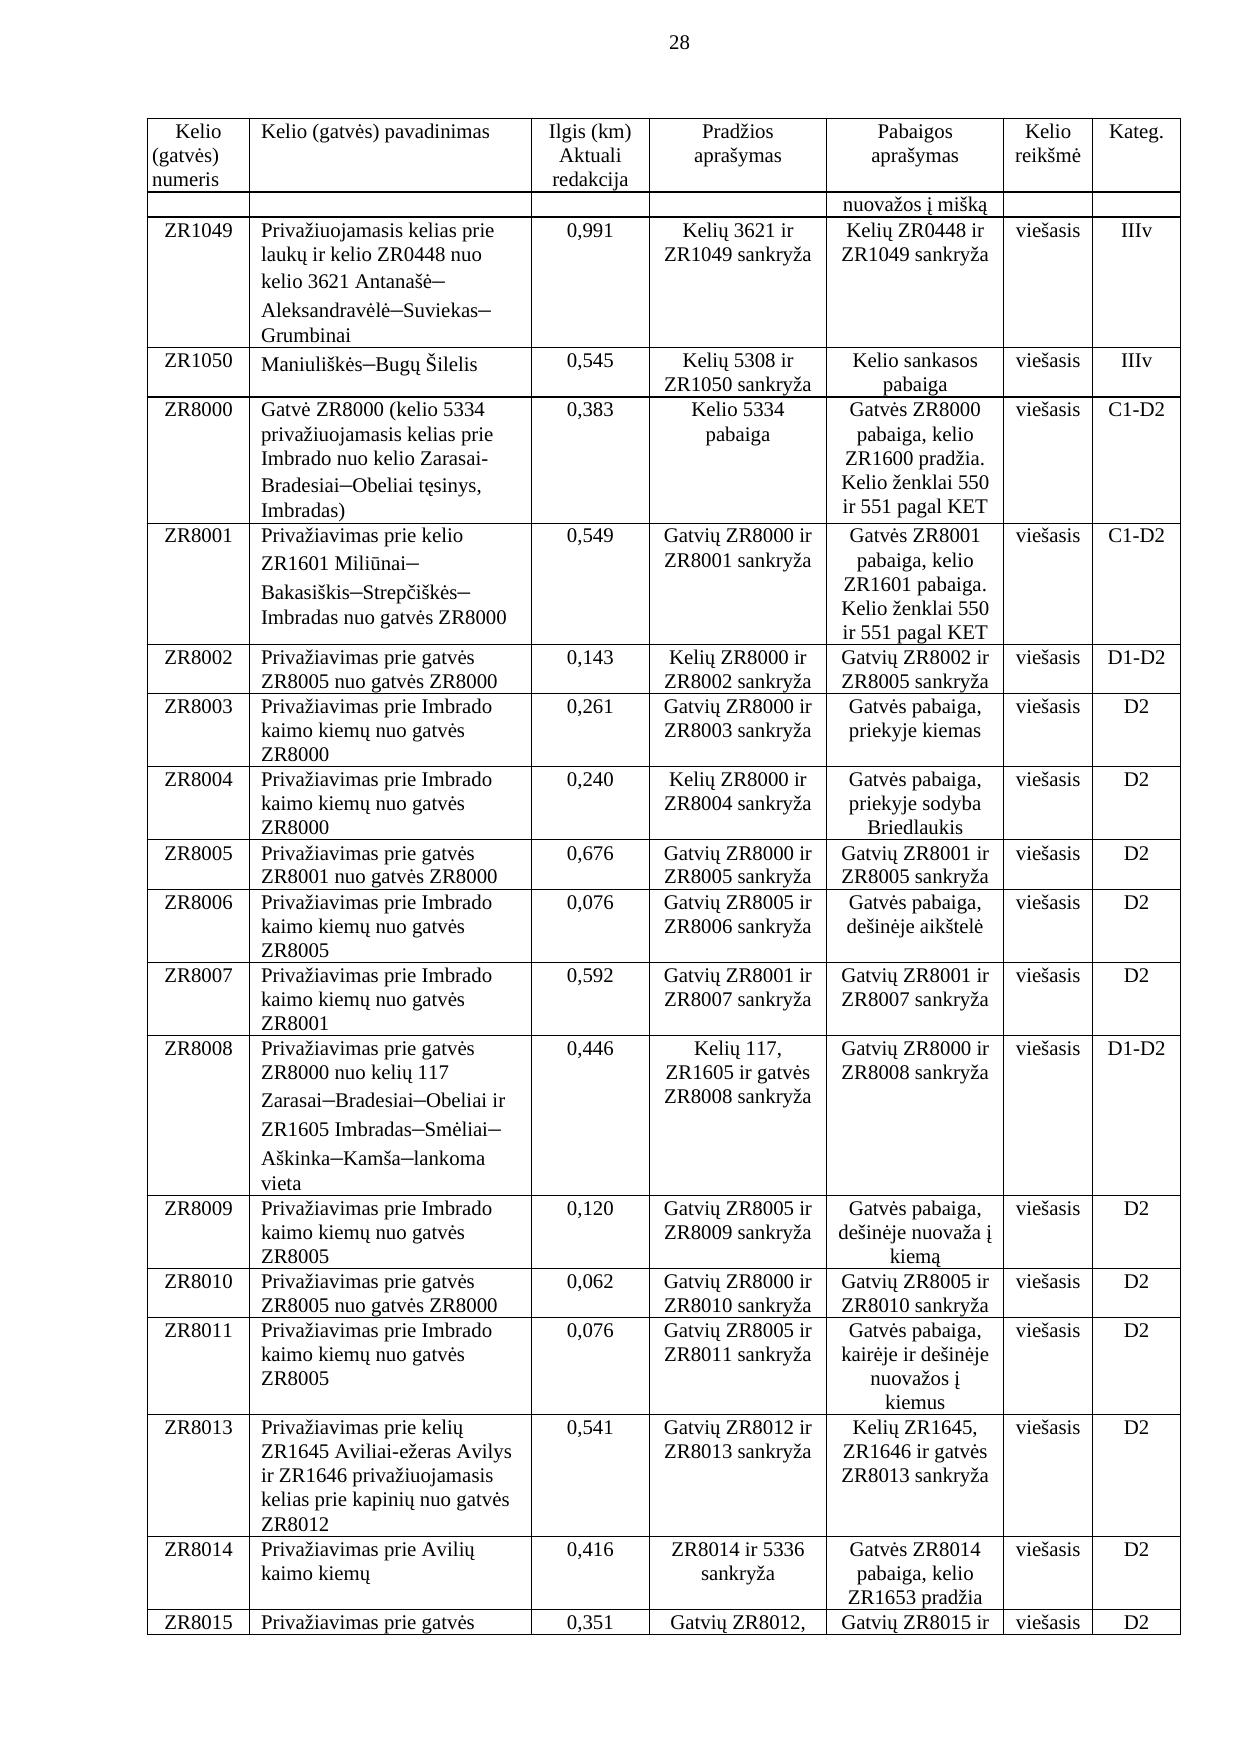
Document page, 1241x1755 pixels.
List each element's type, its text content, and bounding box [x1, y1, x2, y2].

table_cell viešasis [1004, 1318, 1092, 1414]
table_cell ZR8015 [148, 1610, 249, 1634]
table_cell Gatvių ZR8012 ir ZR8013 sankryža [650, 1415, 826, 1536]
table_cell Maniuliškės–Bugų Šilelis [250, 348, 531, 396]
table_cell 0,351 [532, 1610, 649, 1634]
table_cell viešasis [1004, 1610, 1092, 1634]
table_cell [148, 193, 249, 216]
table_cell 0,261 [532, 694, 649, 766]
table_header Kateg. [1093, 119, 1180, 191]
table_cell 0,676 [532, 840, 649, 888]
table_cell ZR8004 [148, 767, 249, 839]
table_cell ZR8005 [148, 840, 249, 888]
table_cell D2 [1093, 1196, 1180, 1268]
table_cell Gatvės pabaiga, dešinėje aikštelė [827, 890, 1003, 962]
table_cell viešasis [1004, 767, 1092, 839]
table_cell Kelių ZR8000 ir ZR8002 sankryža [650, 645, 826, 693]
table_cell IIIv [1093, 218, 1180, 347]
table_header Kelio reikšmė [1004, 119, 1092, 191]
table_cell 0,549 [532, 524, 649, 644]
table_cell Gatvių ZR8002 ir ZR8005 sankryža [827, 645, 1003, 693]
table_cell Gatvių ZR8000 ir ZR8008 sankryža [827, 1036, 1003, 1194]
table_cell D2 [1093, 1415, 1180, 1536]
table_cell viešasis [1004, 1269, 1092, 1317]
table_cell Gatvės ZR8014 pabaiga, kelio ZR1653 pradžia [827, 1537, 1003, 1609]
table_cell Gatvė ZR8000 (kelio 5334 privažiuojamasis kelias prie Imbrado nuo kelio Zarasai-Bradesiai–Obeliai tęsinys, Imbradas) [250, 398, 531, 522]
table_cell 0,076 [532, 890, 649, 962]
table_cell ZR8007 [148, 963, 249, 1035]
table_cell Privažiavimas prie gatvės ZR8000 nuo kelių 117 Zarasai–Bradesiai–Obeliai ir ZR1605 Imbradas–Smėliai–Aškinka–Kamša–lankoma vieta [250, 1036, 531, 1194]
table_cell viešasis [1004, 1196, 1092, 1268]
table_cell Kelių 5308 ir ZR1050 sankryža [650, 348, 826, 396]
table_cell ZR1049 [148, 218, 249, 347]
table_cell ZR8002 [148, 645, 249, 693]
table_cell viešasis [1004, 398, 1092, 522]
table_cell Gatvių ZR8000 ir ZR8001 sankryža [650, 524, 826, 644]
table_cell 0,991 [532, 218, 649, 347]
table_cell Kelių ZR0448 ir ZR1049 sankryža [827, 218, 1003, 347]
table_cell 0,143 [532, 645, 649, 693]
table_cell Privažiavimas prie gatvės [250, 1610, 531, 1634]
table_cell D2 [1093, 1537, 1180, 1609]
table_cell Privažiavimas prie kelio ZR1601 Miliūnai–Bakasiškis–Strepčiškės–Imbradas nuo gatvės ZR8000 [250, 524, 531, 644]
table_header Kelio (gatvės) pavadinimas [250, 119, 531, 191]
table_cell D2 [1093, 963, 1180, 1035]
table_cell viešasis [1004, 524, 1092, 644]
table_cell Gatvių ZR8001 ir ZR8007 sankryža [650, 963, 826, 1035]
table_cell 0,120 [532, 1196, 649, 1268]
table_cell Gatvių ZR8000 ir ZR8003 sankryža [650, 694, 826, 766]
table_cell 0,541 [532, 1415, 649, 1536]
table_cell Gatvių ZR8000 ir ZR8005 sankryža [650, 840, 826, 888]
table_cell viešasis [1004, 890, 1092, 962]
table_cell Privažiavimas prie Imbrado kaimo kiemų nuo gatvės ZR8005 [250, 1318, 531, 1414]
table_cell [1004, 193, 1092, 216]
table_cell [650, 193, 826, 216]
table_cell Gatvių ZR8005 ir ZR8006 sankryža [650, 890, 826, 962]
table_cell D2 [1093, 1318, 1180, 1414]
table_cell 0,592 [532, 963, 649, 1035]
table_cell Privažiavimas prie gatvės ZR8005 nuo gatvės ZR8000 [250, 1269, 531, 1317]
table_cell ZR8003 [148, 694, 249, 766]
table_cell ZR8014 [148, 1537, 249, 1609]
table_cell [1093, 193, 1180, 216]
table_cell ZR1050 [148, 348, 249, 396]
table_cell IIIv [1093, 348, 1180, 396]
table_cell ZR8011 [148, 1318, 249, 1414]
table_cell 0,383 [532, 398, 649, 522]
table_cell Privažiavimas prie gatvės ZR8001 nuo gatvės ZR8000 [250, 840, 531, 888]
table_cell C1-D2 [1093, 398, 1180, 522]
table_cell ZR8000 [148, 398, 249, 522]
table_cell 0,062 [532, 1269, 649, 1317]
table_cell Privažiavimas prie Avilių kaimo kiemų [250, 1537, 531, 1609]
table_cell Gatvės ZR8000 pabaiga, kelio ZR1600 pradžia. Kelio ženklai 550 ir 551 pagal KET [827, 398, 1003, 522]
table_cell Gatvių ZR8001 ir ZR8005 sankryža [827, 840, 1003, 888]
table_cell viešasis [1004, 1537, 1092, 1609]
table_cell Privažiavimas prie gatvės ZR8005 nuo gatvės ZR8000 [250, 645, 531, 693]
table_header Ilgis (km) Aktuali redakcija [532, 119, 649, 191]
table_cell viešasis [1004, 218, 1092, 347]
table_cell Gatvės pabaiga, kairėje ir dešinėje nuovažos į kiemus [827, 1318, 1003, 1414]
table_cell ZR8001 [148, 524, 249, 644]
table_cell Privažiavimas prie Imbrado kaimo kiemų nuo gatvės ZR8000 [250, 767, 531, 839]
table_cell Kelių 3621 ir ZR1049 sankryža [650, 218, 826, 347]
table_cell Privažiavimas prie Imbrado kaimo kiemų nuo gatvės ZR8005 [250, 890, 531, 962]
table_cell nuovažos į mišką [827, 193, 1003, 216]
table_cell Kelio sankasos pabaiga [827, 348, 1003, 396]
table_cell viešasis [1004, 1415, 1092, 1536]
table_cell Gatvių ZR8001 ir ZR8007 sankryža [827, 963, 1003, 1035]
table_cell Kelių ZR1645, ZR1646 ir gatvės ZR8013 sankryža [827, 1415, 1003, 1536]
table_cell Privažiavimas prie Imbrado kaimo kiemų nuo gatvės ZR8005 [250, 1196, 531, 1268]
table_header Kelio (gatvės) numeris [148, 119, 249, 191]
table_cell Privažiavimas prie Imbrado kaimo kiemų nuo gatvės ZR8001 [250, 963, 531, 1035]
table_cell D1-D2 [1093, 1036, 1180, 1194]
table_cell D2 [1093, 767, 1180, 839]
table_cell 0,240 [532, 767, 649, 839]
table_cell Privažiavimas prie kelių ZR1645 Aviliai-ežeras Avilys ir ZR1646 privažiuojamasis kelias prie kapinių nuo gatvės ZR8012 [250, 1415, 531, 1536]
table_cell Gatvių ZR8005 ir ZR8009 sankryža [650, 1196, 826, 1268]
table_cell Gatvės pabaiga, dešinėje nuovaža į kiemą [827, 1196, 1003, 1268]
table_cell D2 [1093, 890, 1180, 962]
table_cell [250, 193, 531, 216]
table_cell Gatvės pabaiga, priekyje kiemas [827, 694, 1003, 766]
table_cell viešasis [1004, 645, 1092, 693]
table_cell ZR8006 [148, 890, 249, 962]
table_cell ZR8008 [148, 1036, 249, 1194]
table_cell ZR8010 [148, 1269, 249, 1317]
table_cell 0,446 [532, 1036, 649, 1194]
table_cell viešasis [1004, 1036, 1092, 1194]
table_cell Gatvės ZR8001 pabaiga, kelio ZR1601 pabaiga. Kelio ženklai 550 ir 551 pagal KET [827, 524, 1003, 644]
table_header Pradžios aprašymas [650, 119, 826, 191]
table_cell Kelių ZR8000 ir ZR8004 sankryža [650, 767, 826, 839]
table_cell Kelio 5334 pabaiga [650, 398, 826, 522]
table_cell [532, 193, 649, 216]
table_cell D2 [1093, 1269, 1180, 1317]
table_cell ZR8009 [148, 1196, 249, 1268]
table_cell Privažiavimas prie Imbrado kaimo kiemų nuo gatvės ZR8000 [250, 694, 531, 766]
table_cell 0,416 [532, 1537, 649, 1609]
table_cell viešasis [1004, 963, 1092, 1035]
table_cell D1-D2 [1093, 645, 1180, 693]
table_cell viešasis [1004, 840, 1092, 888]
table_cell Privažiuojamasis kelias prie laukų ir kelio ZR0448 nuo kelio 3621 Antanašė–Aleksandravėlė–Suviekas–Grumbinai [250, 218, 531, 347]
table_cell Gatvių ZR8000 ir ZR8010 sankryža [650, 1269, 826, 1317]
table_cell ZR8014 ir 5336 sankryža [650, 1537, 826, 1609]
table_cell 0,076 [532, 1318, 649, 1414]
table_cell D2 [1093, 1610, 1180, 1634]
table_cell D2 [1093, 694, 1180, 766]
table_cell D2 [1093, 840, 1180, 888]
table_header Pabaigos aprašymas [827, 119, 1003, 191]
table_cell C1-D2 [1093, 524, 1180, 644]
table_cell 0,545 [532, 348, 649, 396]
table_cell Kelių 117, ZR1605 ir gatvės ZR8008 sankryža [650, 1036, 826, 1194]
table_cell Gatvių ZR8005 ir ZR8010 sankryža [827, 1269, 1003, 1317]
table_cell Gatvių ZR8012, [650, 1610, 826, 1634]
table_cell ZR8013 [148, 1415, 249, 1536]
table_cell Gatvių ZR8015 ir [827, 1610, 1003, 1634]
table_cell Gatvės pabaiga, priekyje sodyba Briedlaukis [827, 767, 1003, 839]
table_cell Gatvių ZR8005 ir ZR8011 sankryža [650, 1318, 826, 1414]
table_cell viešasis [1004, 348, 1092, 396]
table_cell viešasis [1004, 694, 1092, 766]
